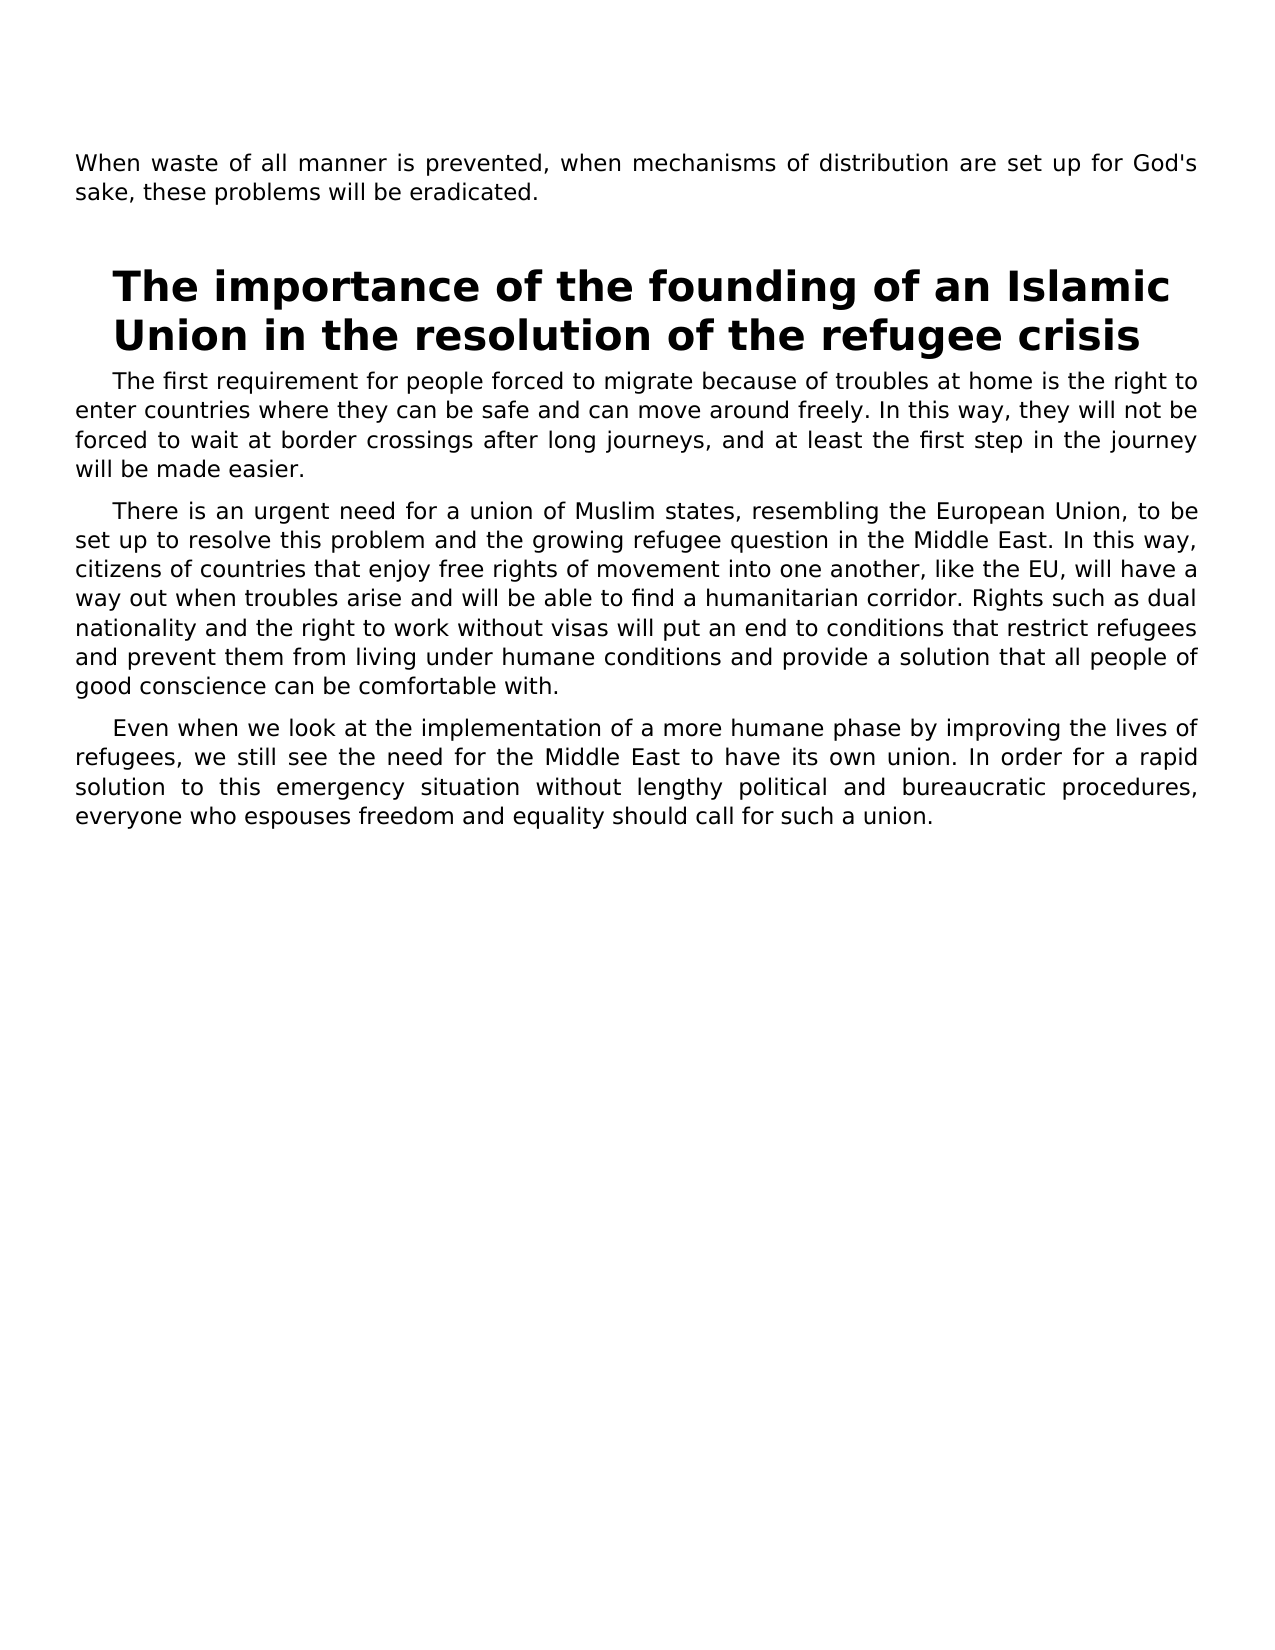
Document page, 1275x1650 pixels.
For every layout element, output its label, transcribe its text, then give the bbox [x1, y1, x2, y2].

text When waste of all manner is prevented, when mechanisms of distribution are set up for God's sake, these problems will be eradicated. [75, 150, 1200, 206]
subtitle The importance of the founding of an Islamic Union in the resolution of the refugee crisis [112, 263, 1200, 360]
text The first requirement for people forced to migrate because of troubles at home is the right to enter countries where they can be safe and can move around freely. In this way, they will not be forced to wait at border crossings after long journeys, and at least the first step in the journey will be made easier. [75, 368, 1200, 483]
text There is an urgent need for a union of Muslim states, resembling the European Union, to be set up to resolve this problem and the growing refugee question in the Middle East. In this way, citizens of countries that enjoy free rights of movement into one another, like the EU, will have a way out when troubles arise and will be able to find a humanitarian corridor. Rights such as dual nationality and the right to work without visas will put an end to conditions that restrict refugees and prevent them from living under humane conditions and provide a solution that all people of good conscience can be comfortable with. [75, 498, 1200, 700]
text Even when we look at the implementation of a more humane phase by improving the lives of refugees, we still see the need for the Middle East to have its own union. In order for a rapid solution to this emergency situation without lengthy political and bureaucratic procedures, everyone who espouses freedom and equality should call for such a union. [75, 715, 1200, 830]
